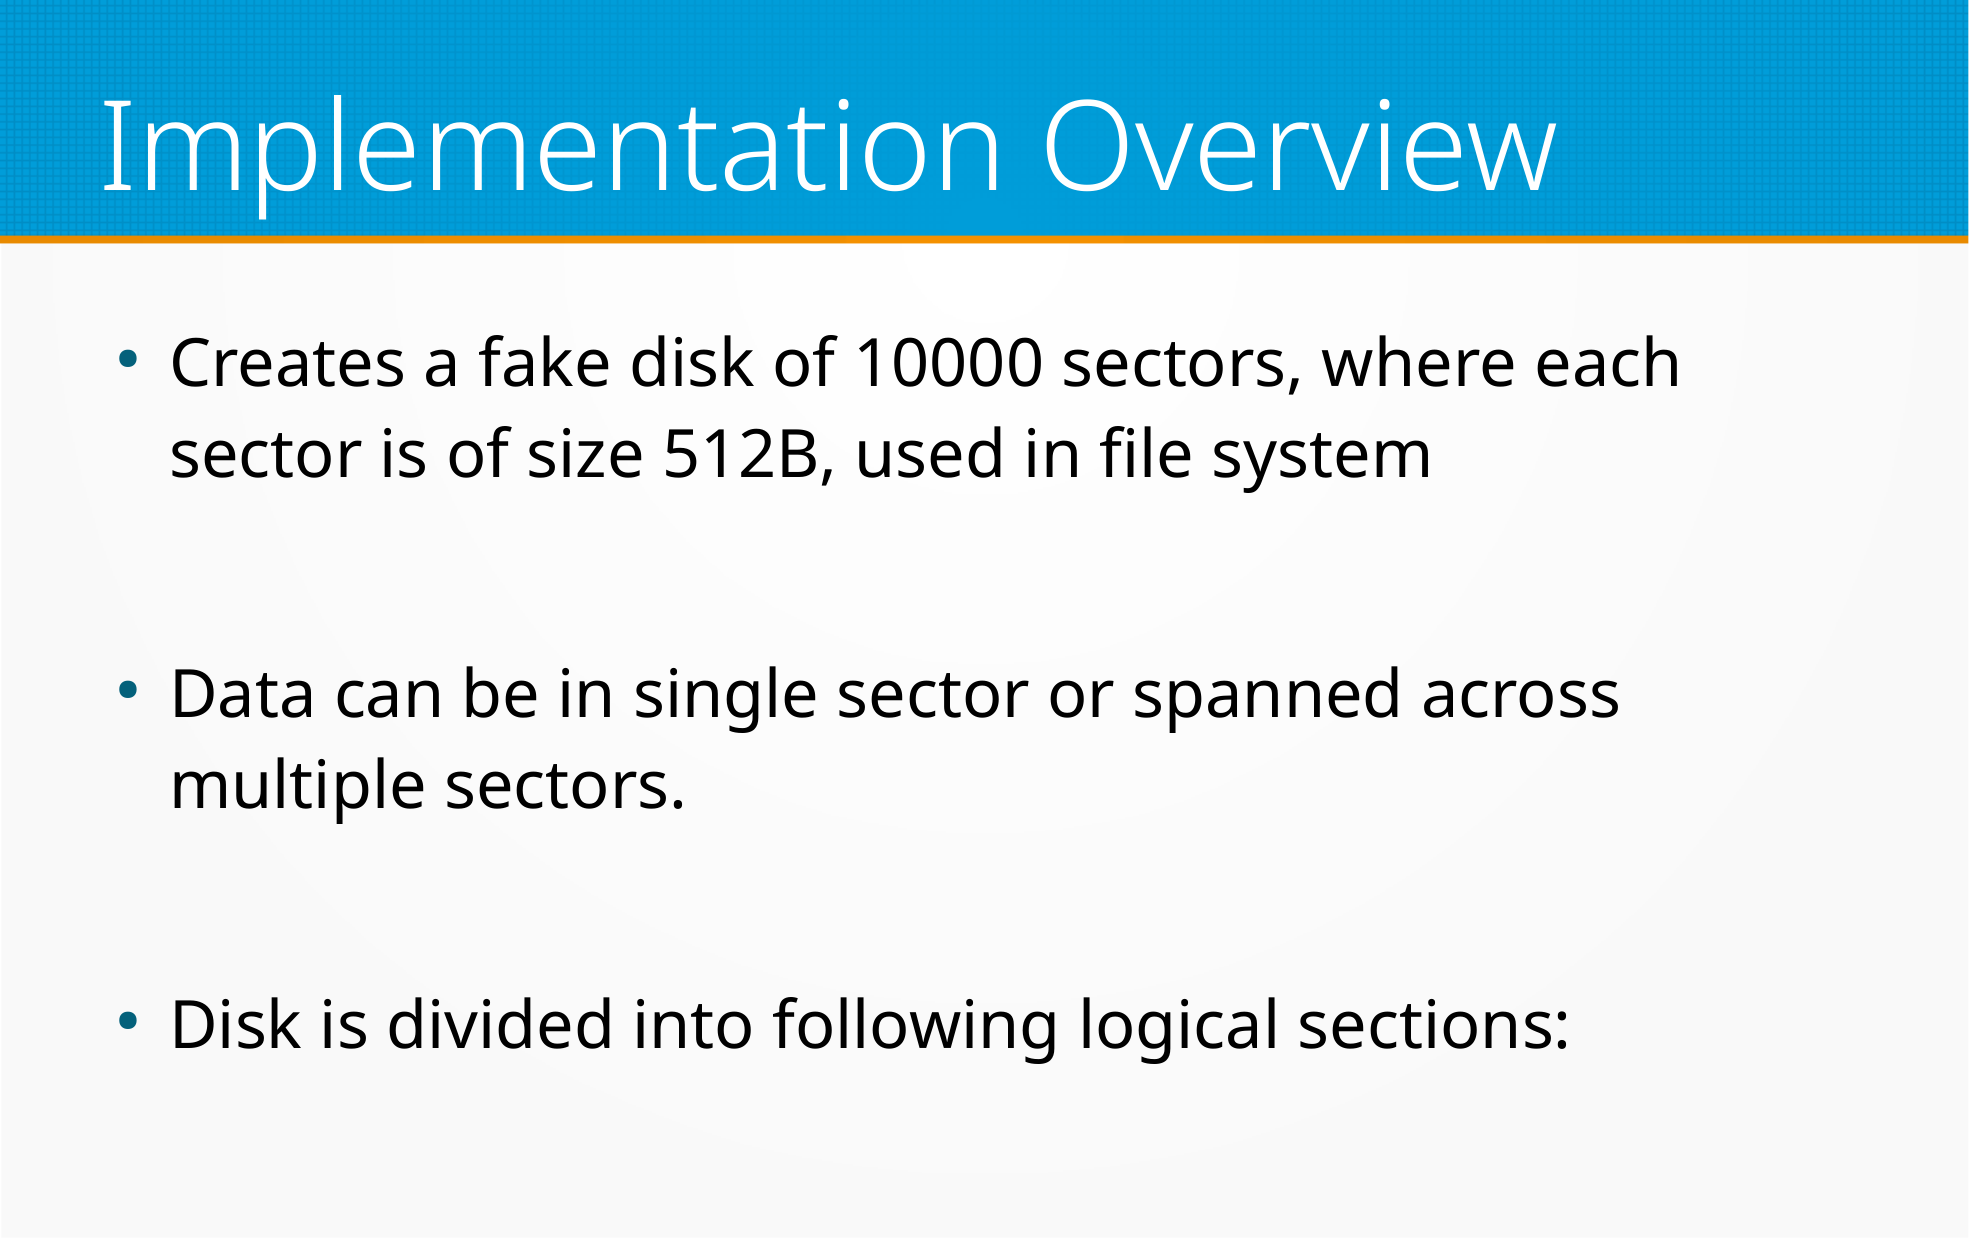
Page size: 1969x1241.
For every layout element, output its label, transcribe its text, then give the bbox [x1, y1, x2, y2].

title Implementation Overview [98, 19, 1870, 227]
list Creates a fake disk of 10000 sectors, where each sector is of size 512B, used in file system Data can be in single sector or spanned across multiple sectors. Disk is divided into following logical sections: [98, 315, 1861, 1081]
picture [0, 236, 1969, 1241]
